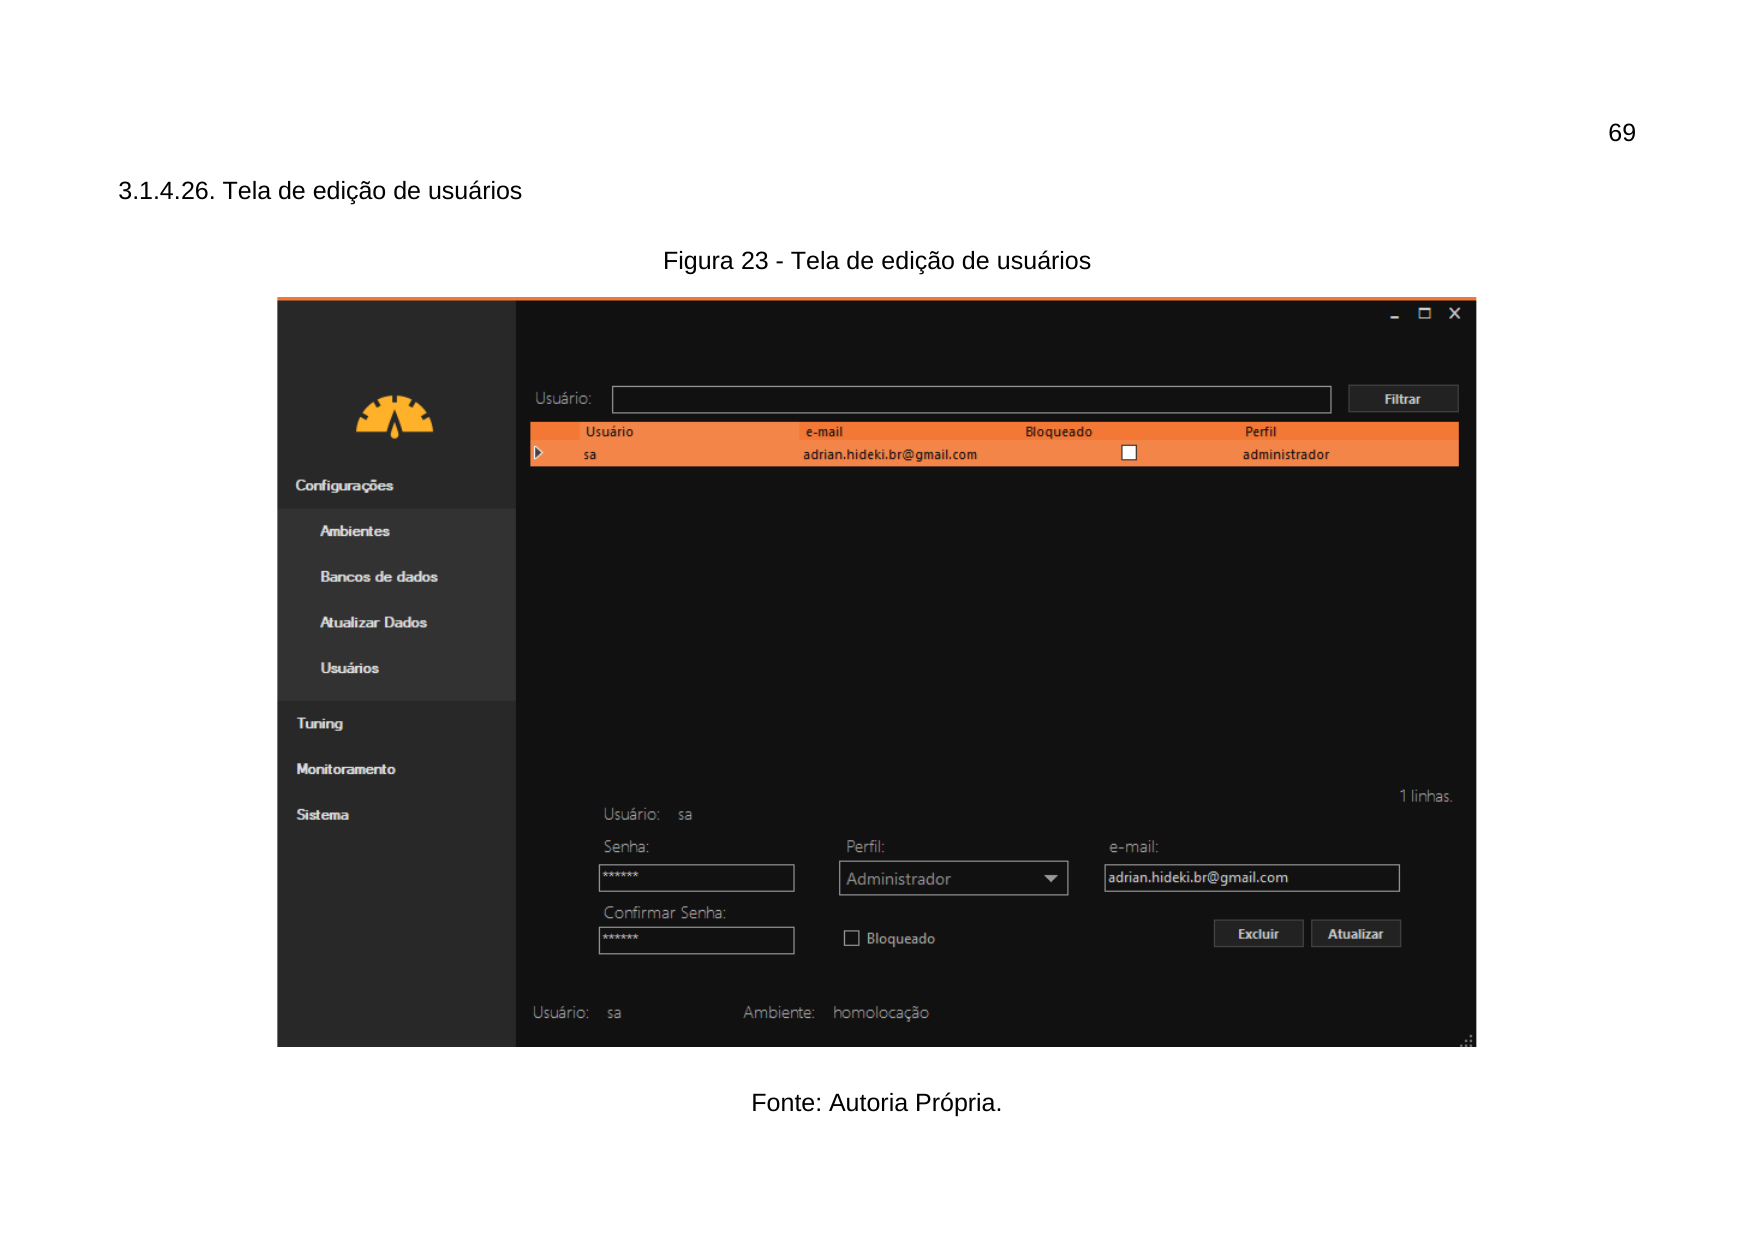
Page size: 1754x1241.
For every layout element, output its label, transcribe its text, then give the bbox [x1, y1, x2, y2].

picture [277, 297, 1477, 1047]
subtitle 3.1.4.26. Tela de edição de usuários [118, 176, 1636, 205]
text Fonte: Autoria Própria. [118, 1047, 1636, 1116]
text Figura 23 - Tela de edição de usuários [118, 246, 1636, 275]
